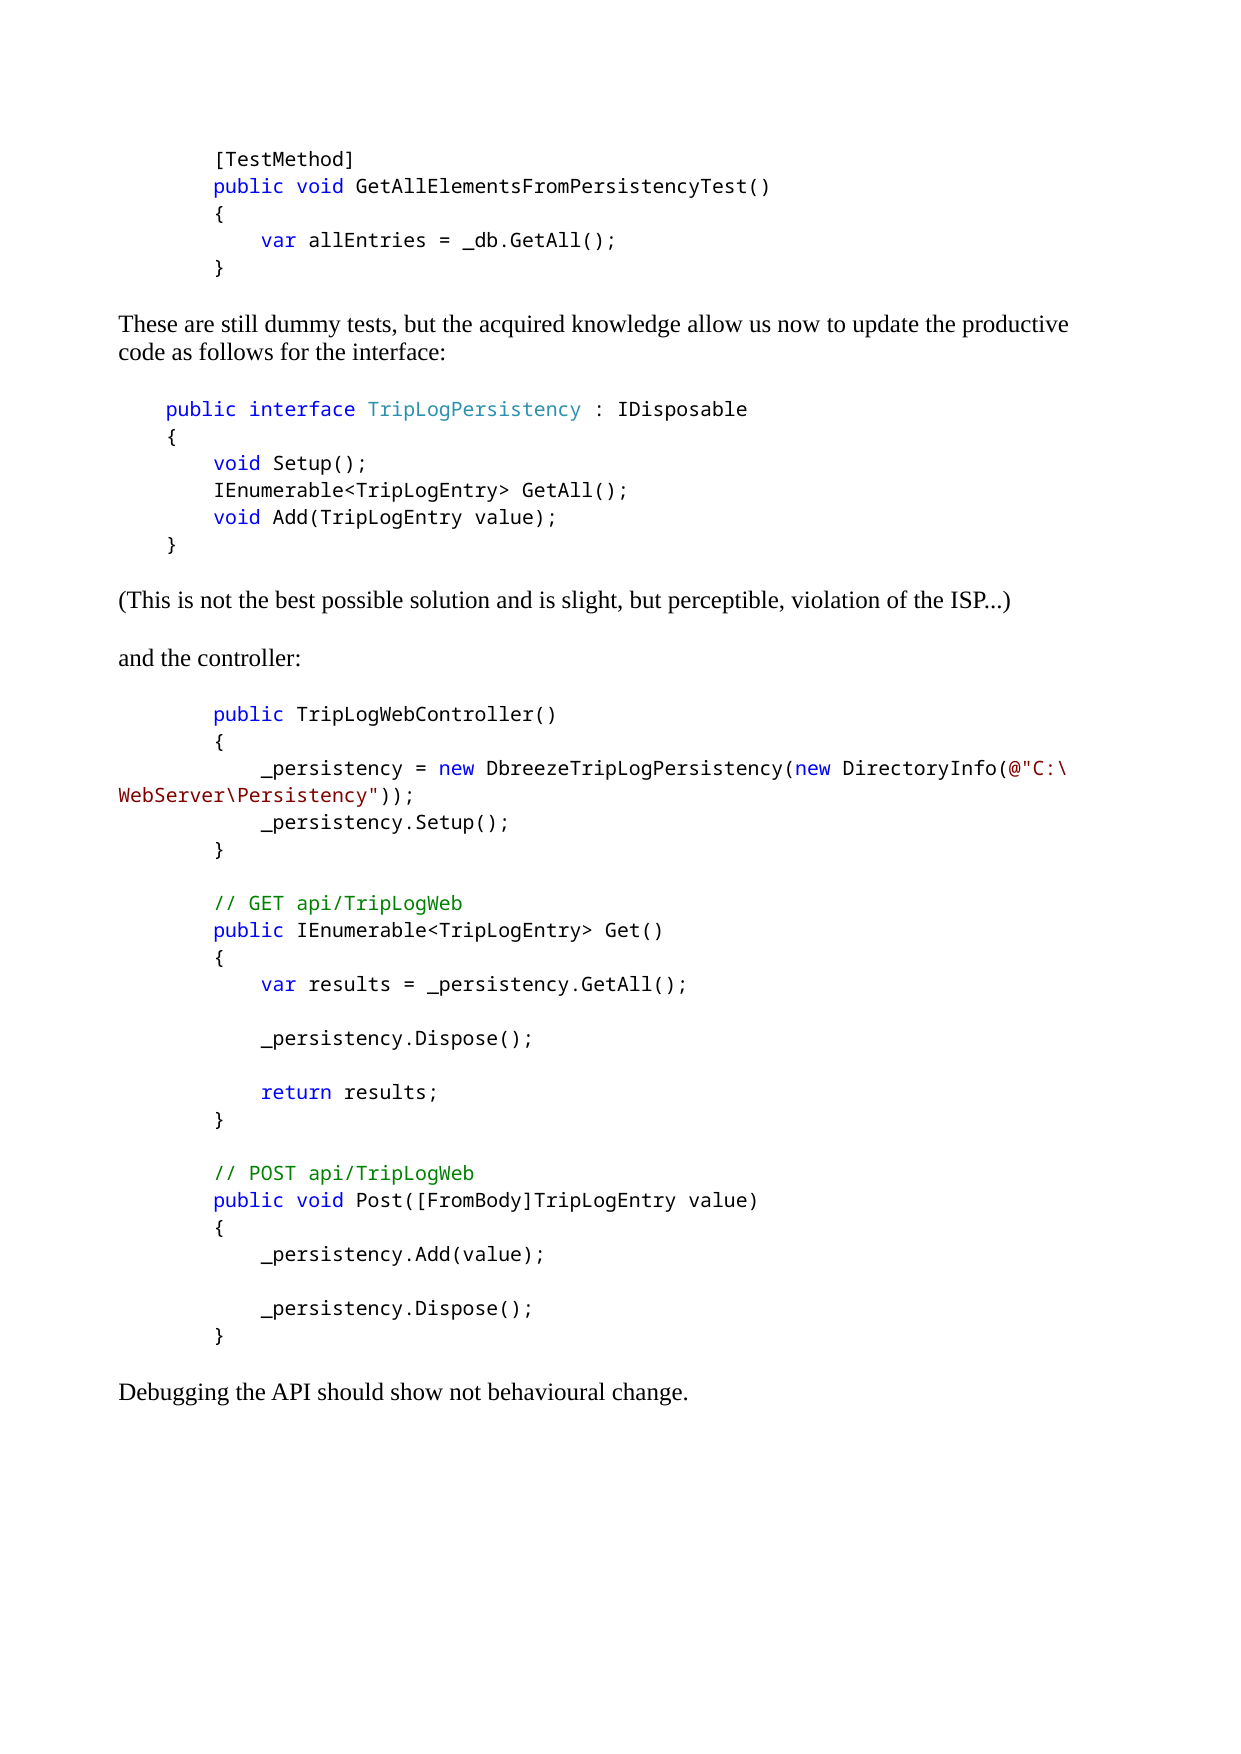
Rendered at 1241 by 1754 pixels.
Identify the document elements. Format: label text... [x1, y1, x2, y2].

text public void GetAllElementsFromPersistencyTest() [118, 172, 1122, 199]
text public TripLogWebController() [118, 701, 1122, 728]
text (This is not the best possible solution and is slight, but perceptible, violation of the ISP...) [118, 586, 1122, 614]
text void Setup(); [118, 449, 1122, 476]
text _persistency.Dispose(); [118, 1294, 1122, 1321]
text public interface TripLogPersistency : IDisposable [118, 395, 1122, 422]
text and the controller: [118, 643, 1122, 672]
text These are still dummy tests, but the acquired knowledge allow us now to update the productive code as follows for the interface: [118, 309, 1122, 366]
text _persistency = new DbreezeTripLogPersistency(new DirectoryInfo(@"C:\WebServer\Persistency")); [118, 754, 1122, 808]
text [TestMethod] [118, 145, 1122, 172]
text // POST api/TripLogWeb [118, 1159, 1122, 1186]
text } [118, 1105, 1122, 1132]
text return results; [118, 1078, 1122, 1105]
text public IEnumerable<TripLogEntry> Get() [118, 916, 1122, 943]
text Debugging the API should show not behavioural change. [118, 1377, 1122, 1406]
text { [118, 943, 1122, 970]
text var results = _persistency.GetAll(); [118, 970, 1122, 997]
text { [118, 422, 1122, 449]
text _persistency.Add(value); [118, 1240, 1122, 1267]
text // GET api/TripLogWeb [118, 889, 1122, 916]
text public void Post([FromBody]TripLogEntry value) [118, 1186, 1122, 1213]
text _persistency.Setup(); [118, 808, 1122, 836]
text { [118, 199, 1122, 226]
text } [118, 836, 1122, 862]
text IEnumerable<TripLogEntry> GetAll(); [118, 476, 1122, 503]
text _persistency.Dispose(); [118, 1024, 1122, 1051]
text } [118, 253, 1122, 280]
text void Add(TripLogEntry value); [118, 503, 1122, 530]
text } [118, 1321, 1122, 1348]
text { [118, 728, 1122, 754]
text { [118, 1213, 1122, 1240]
text } [118, 530, 1122, 557]
text var allEntries = _db.GetAll(); [118, 226, 1122, 253]
